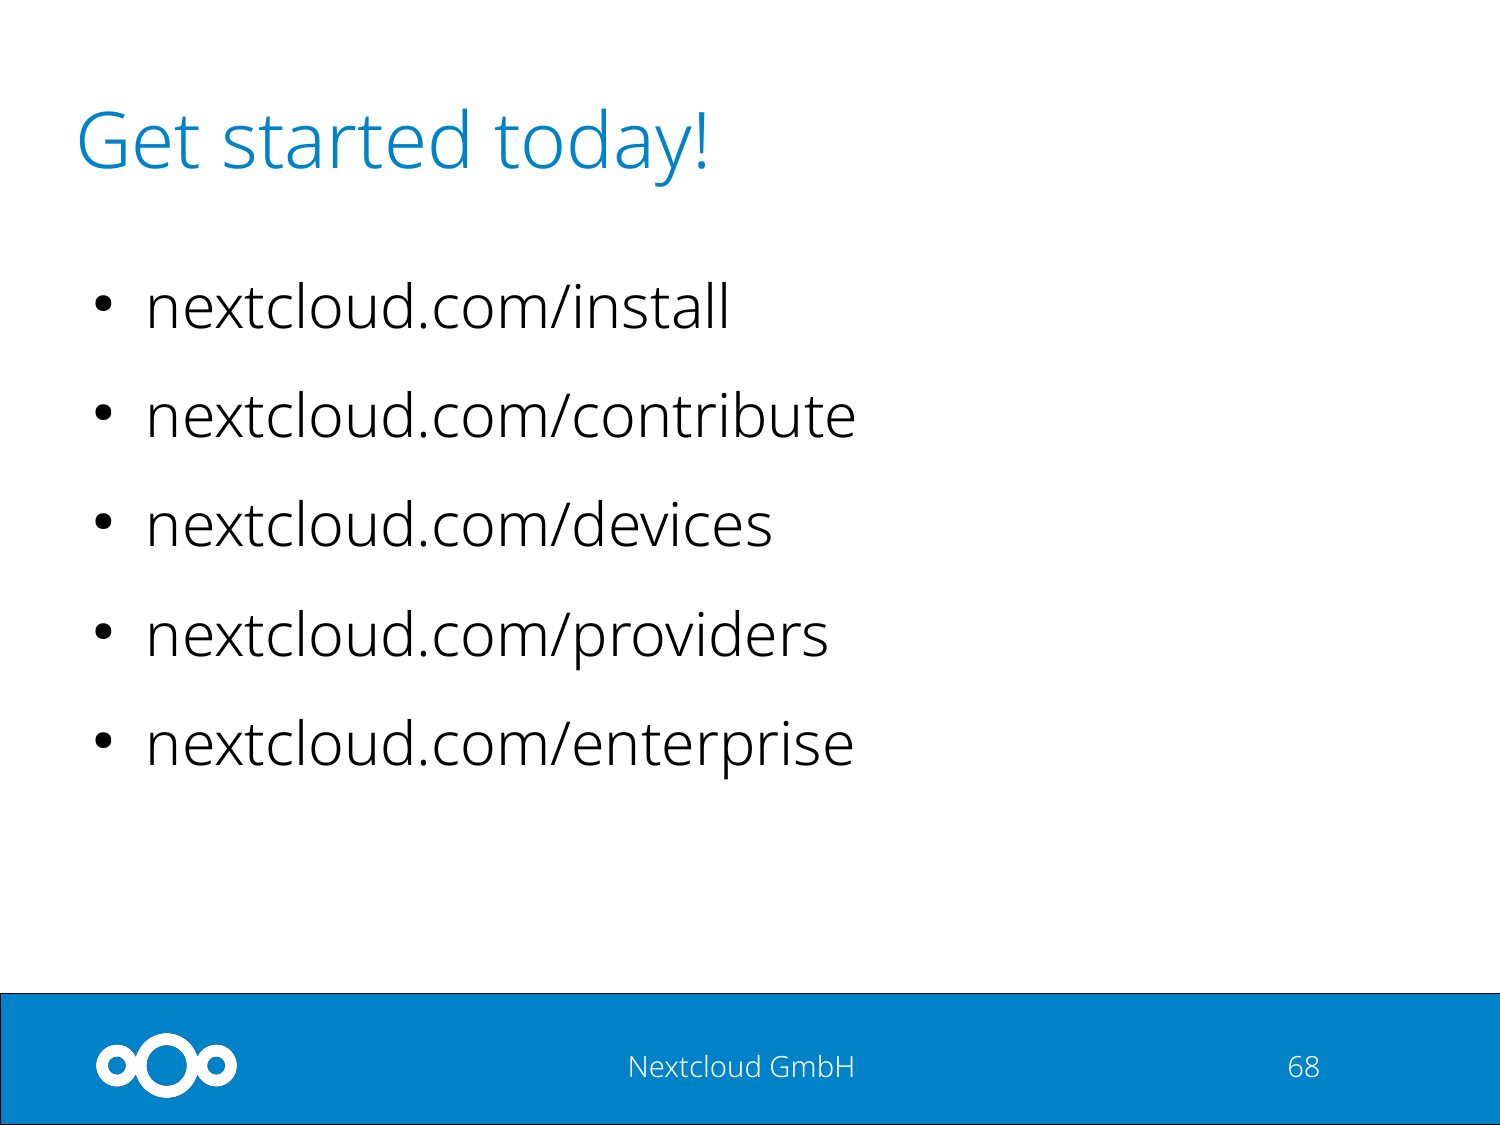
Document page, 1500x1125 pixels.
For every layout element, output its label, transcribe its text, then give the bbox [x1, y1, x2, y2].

picture [96, 1033, 237, 1098]
title Get started today! [74, 44, 1425, 233]
list nextcloud.com/install nextcloud.com/contribute nextcloud.com/devices nextcloud.com/providers nextcloud.com/enterprise [74, 263, 1425, 916]
